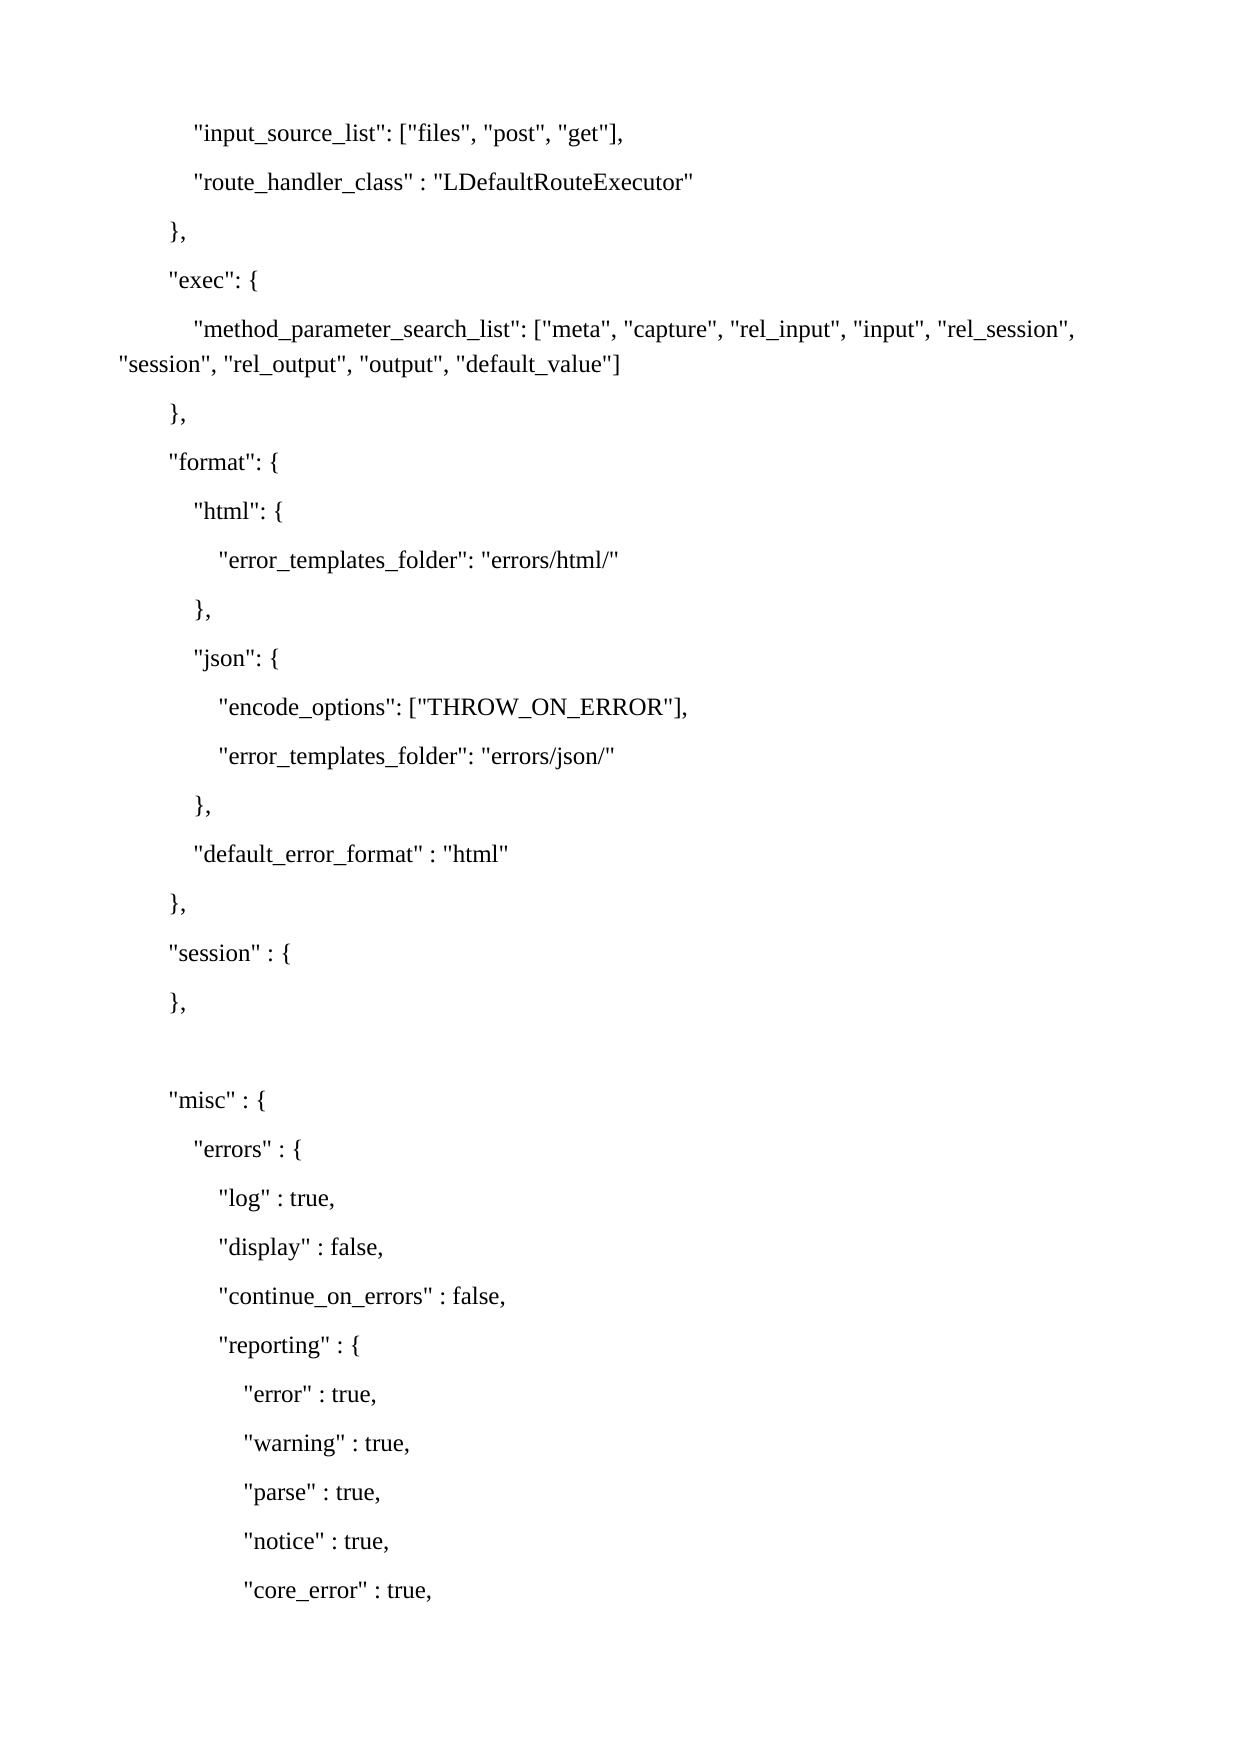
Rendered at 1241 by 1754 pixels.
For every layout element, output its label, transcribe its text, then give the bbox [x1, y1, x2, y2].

text "method_parameter_search_list": ["meta", "capture", "rel_input", "input", "rel_session", "session", "rel_output", "output", "default_value"] [118, 314, 1122, 378]
text "continue_on_errors" : false, [118, 1281, 1122, 1310]
text "misc" : { [118, 1085, 1122, 1113]
text "log" : true, [118, 1183, 1122, 1212]
text "error" : true, [118, 1379, 1122, 1408]
text "display" : false, [118, 1232, 1122, 1261]
text "error_templates_folder": "errors/json/" [118, 741, 1122, 770]
text "parse" : true, [118, 1477, 1122, 1506]
text }, [118, 790, 1122, 819]
text }, [118, 987, 1122, 1015]
text "exec": { [118, 265, 1122, 294]
text "json": { [118, 643, 1122, 672]
text "default_error_format" : "html" [118, 839, 1122, 868]
text }, [118, 216, 1122, 245]
text "errors" : { [118, 1134, 1122, 1163]
text "format": { [118, 447, 1122, 476]
text "encode_options": ["THROW_ON_ERROR"], [118, 692, 1122, 721]
text }, [118, 888, 1122, 917]
text "warning" : true, [118, 1428, 1122, 1457]
text "session" : { [118, 938, 1122, 966]
text "reporting" : { [118, 1330, 1122, 1359]
text "error_templates_folder": "errors/html/" [118, 545, 1122, 574]
text "notice" : true, [118, 1526, 1122, 1555]
text }, [118, 398, 1122, 427]
text "html": { [118, 496, 1122, 525]
text "input_source_list": ["files", "post", "get"], [118, 118, 1122, 147]
text }, [118, 594, 1122, 623]
text "route_handler_class" : "LDefaultRouteExecutor" [118, 167, 1122, 196]
text "core_error" : true, [118, 1575, 1122, 1604]
